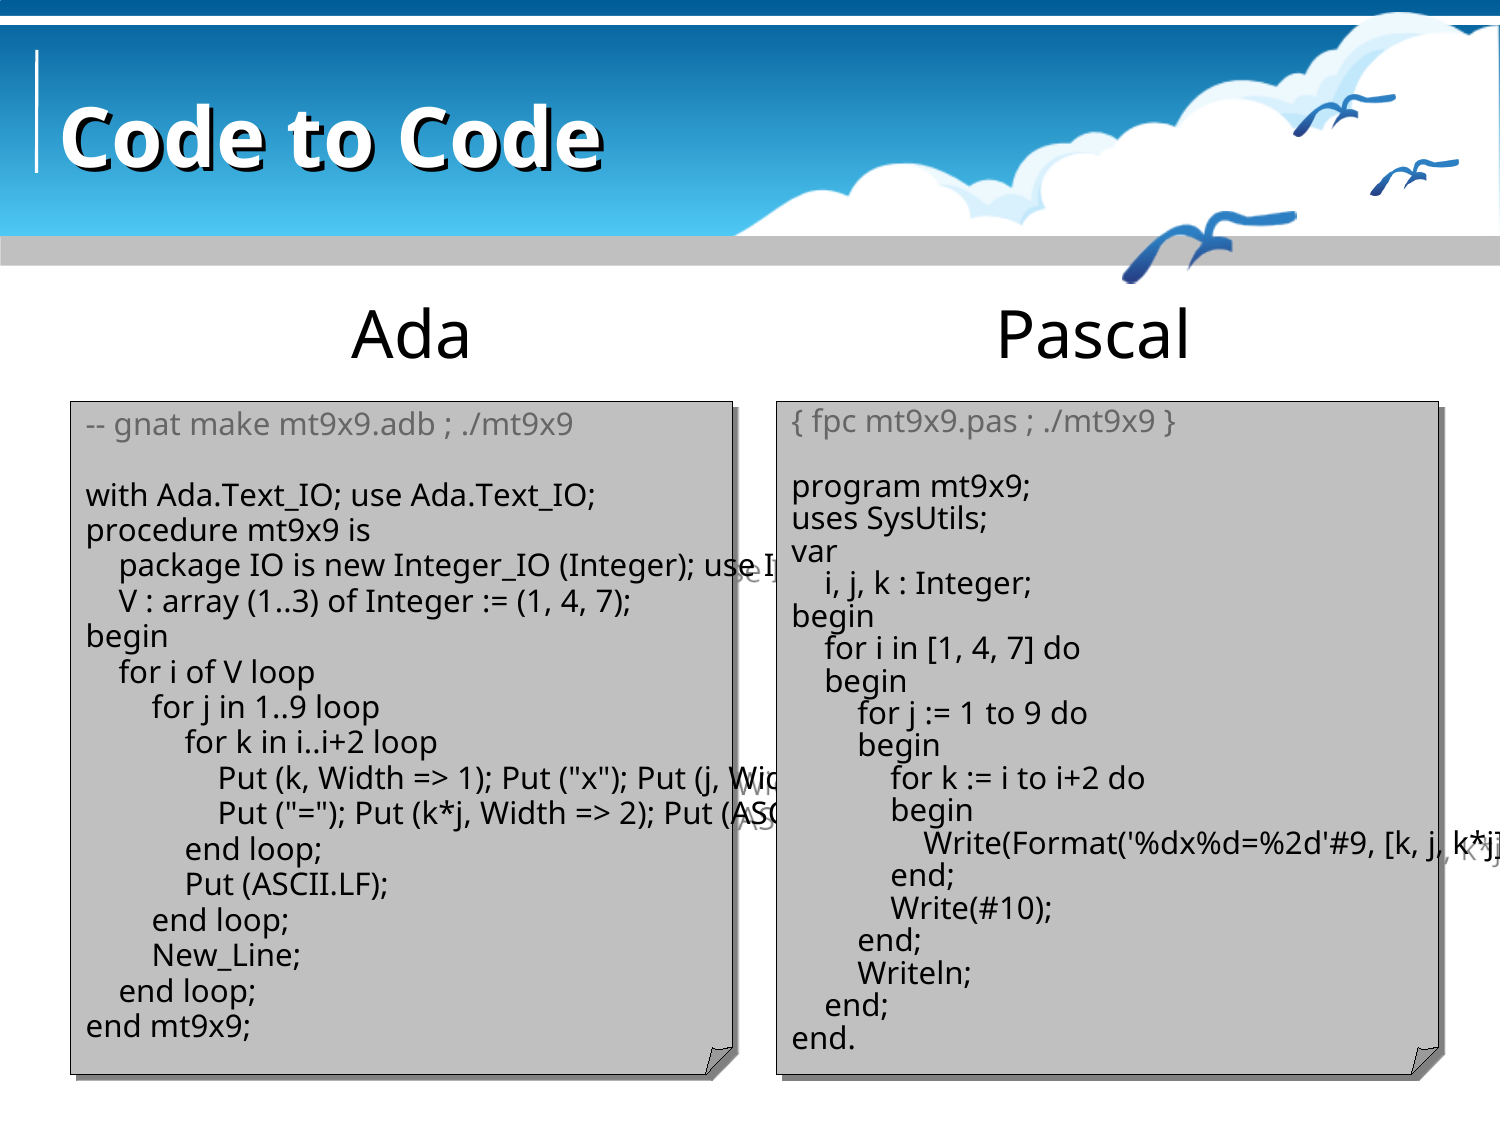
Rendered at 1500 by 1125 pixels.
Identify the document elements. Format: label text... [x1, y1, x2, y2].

title Code to Code [59, 86, 1465, 186]
text_box Ada [336, 283, 514, 388]
text_box { fpc mt9x9.pas ; ./mt9x9 } program mt9x9; uses SysUtils; var i, j, k : Integer; begin for i in [1, 4, 7] do begin for j := 1 to 9 do begin for k := i to i+2 do begin Write(Format('%dx%d=%2d'#9, [k, j, k*j])); end; Write(#10); end; Writeln; end; end. [776, 401, 1439, 1075]
picture [730, 12, 1500, 284]
text_box -- gnat make mt9x9.adb ; ./mt9x9 with Ada.Text_IO; use Ada.Text_IO; procedure mt9x9 is package IO is new Integer_IO (Integer); use IO; V : array (1..3) of Integer := (1, 4, 7); begin for i of V loop for j in 1..9 loop for k in i..i+2 loop Put (k, Width => 1); Put ("x"); Put (j, Width => 1); Put ("="); Put (k*j, Width => 2); Put (ASCII.HT); end loop; Put (ASCII.LF); end loop; New_Line; end loop; end mt9x9; [70, 401, 733, 1075]
text_box Pascal [980, 283, 1264, 388]
